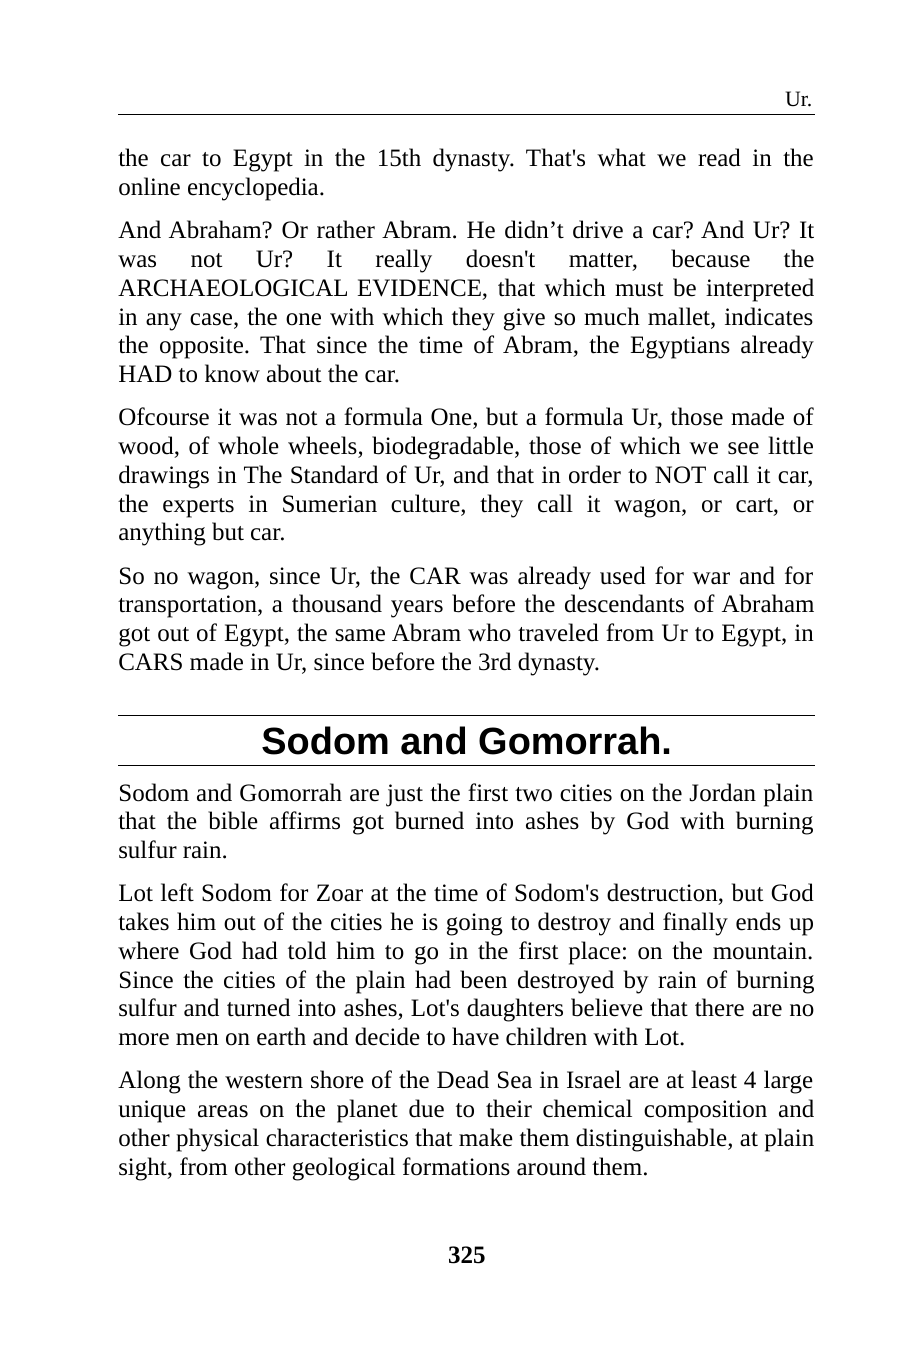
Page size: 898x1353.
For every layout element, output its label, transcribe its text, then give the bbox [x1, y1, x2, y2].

text And Abraham? Or rather Abram. He didn’t drive a car? And Ur? It was not Ur? It really doesn't matter, because the ARCHAEOLOGICAL EVIDENCE, that which must be interpreted in any case, the one with which they give so much mallet, indicates the opposite. That since the time of Abram, the Egyptians already HAD to know about the car. [118, 215, 815, 388]
text Sodom and Gomorrah are just the first two cities on the Jordan plain that the bible affirms got burned into ashes by God with burning sulfur rain. [118, 778, 815, 864]
text Ofcourse it was not a formula One, but a formula Ur, those made of wood, of whole wheels, biodegradable, those of which we see little drawings in The Standard of Ur, and that in order to NOT call it car, the experts in Sumerian culture, they call it wagon, or cart, or anything but car. [118, 402, 815, 546]
text So no wagon, since Ur, the CAR was already used for war and for transportation, a thousand years before the descendants of Abraham got out of Egypt, the same Abram who traveled from Ur to Egypt, in CARS made in Ur, since before the 3rd dynasty. [118, 561, 815, 676]
text Lot left Sodom for Zoar at the time of Sodom's destruction, but God takes him out of the cities he is going to destroy and finally ends up where God had told him to go in the first place: on the mountain. Since the cities of the plain had been destroyed by rain of burning sulfur and turned into ashes, Lot's daughters believe that there are no more men on earth and decide to have children with Lot. [118, 878, 815, 1051]
text Along the western shore of the Dead Sea in Israel are at least 4 large unique areas on the planet due to their chemical composition and other physical characteristics that make them distinguishable, at plain sight, from other geological formations around them. [118, 1066, 815, 1181]
subtitle Sodom and Gomorrah. [118, 716, 815, 765]
text the car to Egypt in the 15th dynasty. That's what we read in the online encyclopedia. [118, 143, 815, 201]
